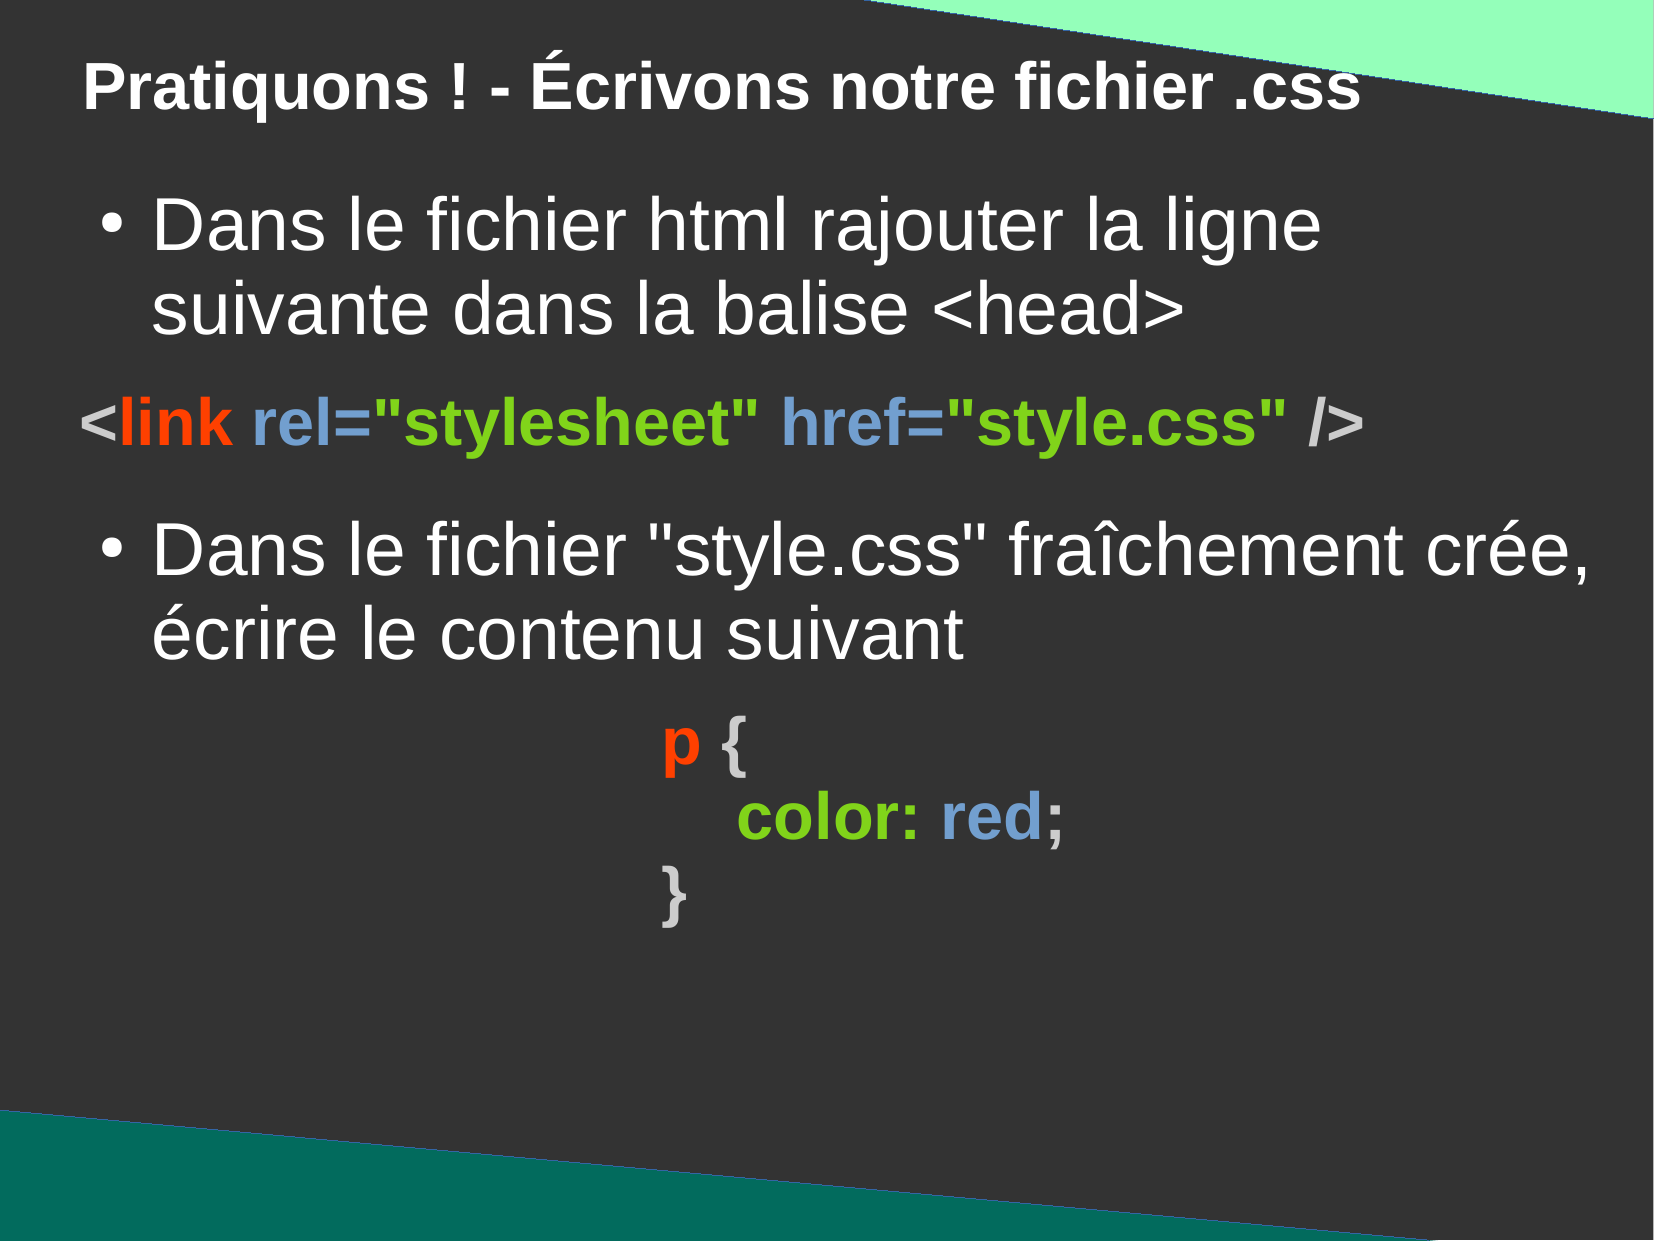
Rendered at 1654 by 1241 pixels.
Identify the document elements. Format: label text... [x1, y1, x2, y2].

text_box [864, 0, 1654, 119]
text_box <link rel="stylesheet" href="style.css" /> [64, 377, 1607, 543]
list Dans le fichier html rajouter la ligne suivante dans la balise <head> [80, 182, 1605, 355]
title Pratiquons ! - Écrivons notre fichier .css [82, 49, 1571, 152]
list Dans le fichier "style.css" fraîchement crée, écrire le contenu suivant [80, 507, 1605, 680]
text_box p { color: red; } [647, 696, 1111, 937]
